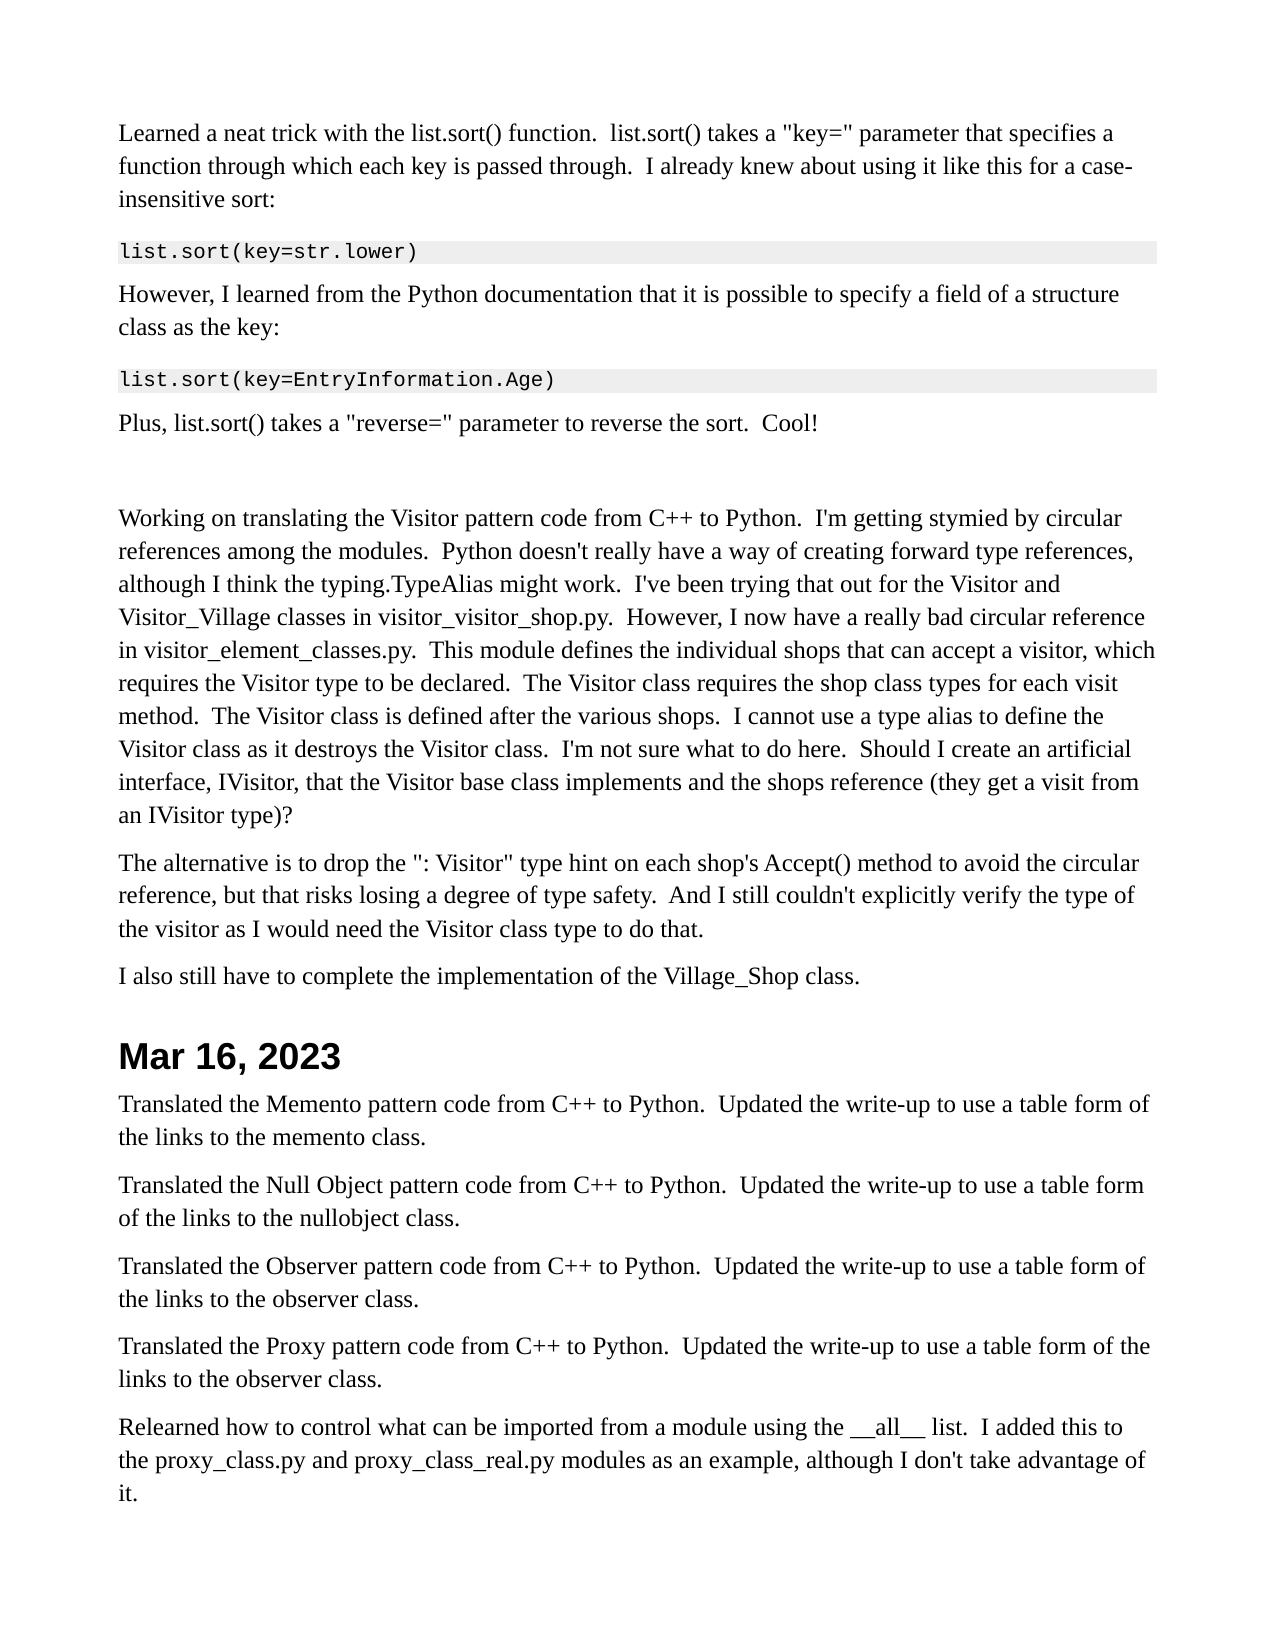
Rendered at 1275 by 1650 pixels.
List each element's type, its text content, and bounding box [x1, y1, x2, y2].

text Translated the Memento pattern code from C++ to Python. Updated the write-up to use a table form of the links to the memento class. [118, 1089, 1157, 1151]
text list.sort(key=str.lower) [118, 241, 1157, 264]
text Translated the Proxy pattern code from C++ to Python. Updated the write-up to use a table form of the links to the observer class. [118, 1331, 1157, 1393]
text Translated the Null Object pattern code from C++ to Python. Updated the write-up to use a table form of the links to the nullobject class. [118, 1170, 1157, 1232]
text However, I learned from the Python documentation that it is possible to specify a field of a structure class as the key: [118, 279, 1157, 341]
text The alternative is to drop the ": Visitor" type hint on each shop's Accept() method to avoid the circular reference, but that risks losing a degree of type safety. And I still couldn't explicitly verify the type of the visitor as I would need the Visitor class type to do that. [118, 848, 1157, 942]
subtitle Mar 16, 2023 [118, 1034, 1157, 1077]
text list.sort(key=EntryInformation.Age) [118, 369, 1157, 393]
text Learned a neat trick with the list.sort() function. list.sort() takes a "key=" parameter that specifies a function through which each key is passed through. I already knew about using it like this for a case-insensitive sort: [118, 118, 1157, 213]
text Working on translating the Visitor pattern code from C++ to Python. I'm getting stymied by circular references among the modules. Python doesn't really have a way of creating forward type references, although I think the typing.TypeAlias might work. I've been trying that out for the Visitor and Visitor_Village classes in visitor_visitor_shop.py. However, I now have a really bad circular reference in visitor_element_classes.py. This module defines the individual shops that can accept a visitor, which requires the Visitor type to be declared. The Visitor class requires the shop class types for each visit method. The Visitor class is defined after the various shops. I cannot use a type alias to define the Visitor class as it destroys the Visitor class. I'm not sure what to do here. Should I create an artificial interface, IVisitor, that the Visitor base class implements and the shops reference (they get a visit from an IVisitor type)? [118, 503, 1157, 829]
text Plus, list.sort() takes a "reverse=" parameter to reverse the sort. Cool! [118, 408, 1157, 436]
text Relearned how to control what can be imported from a module using the __all__ list. I added this to the proxy_class.py and proxy_class_real.py modules as an example, although I don't take advantage of it. [118, 1412, 1157, 1507]
text I also still have to complete the implementation of the Village_Shop class. [118, 961, 1157, 990]
text Translated the Observer pattern code from C++ to Python. Updated the write-up to use a table form of the links to the observer class. [118, 1251, 1157, 1312]
